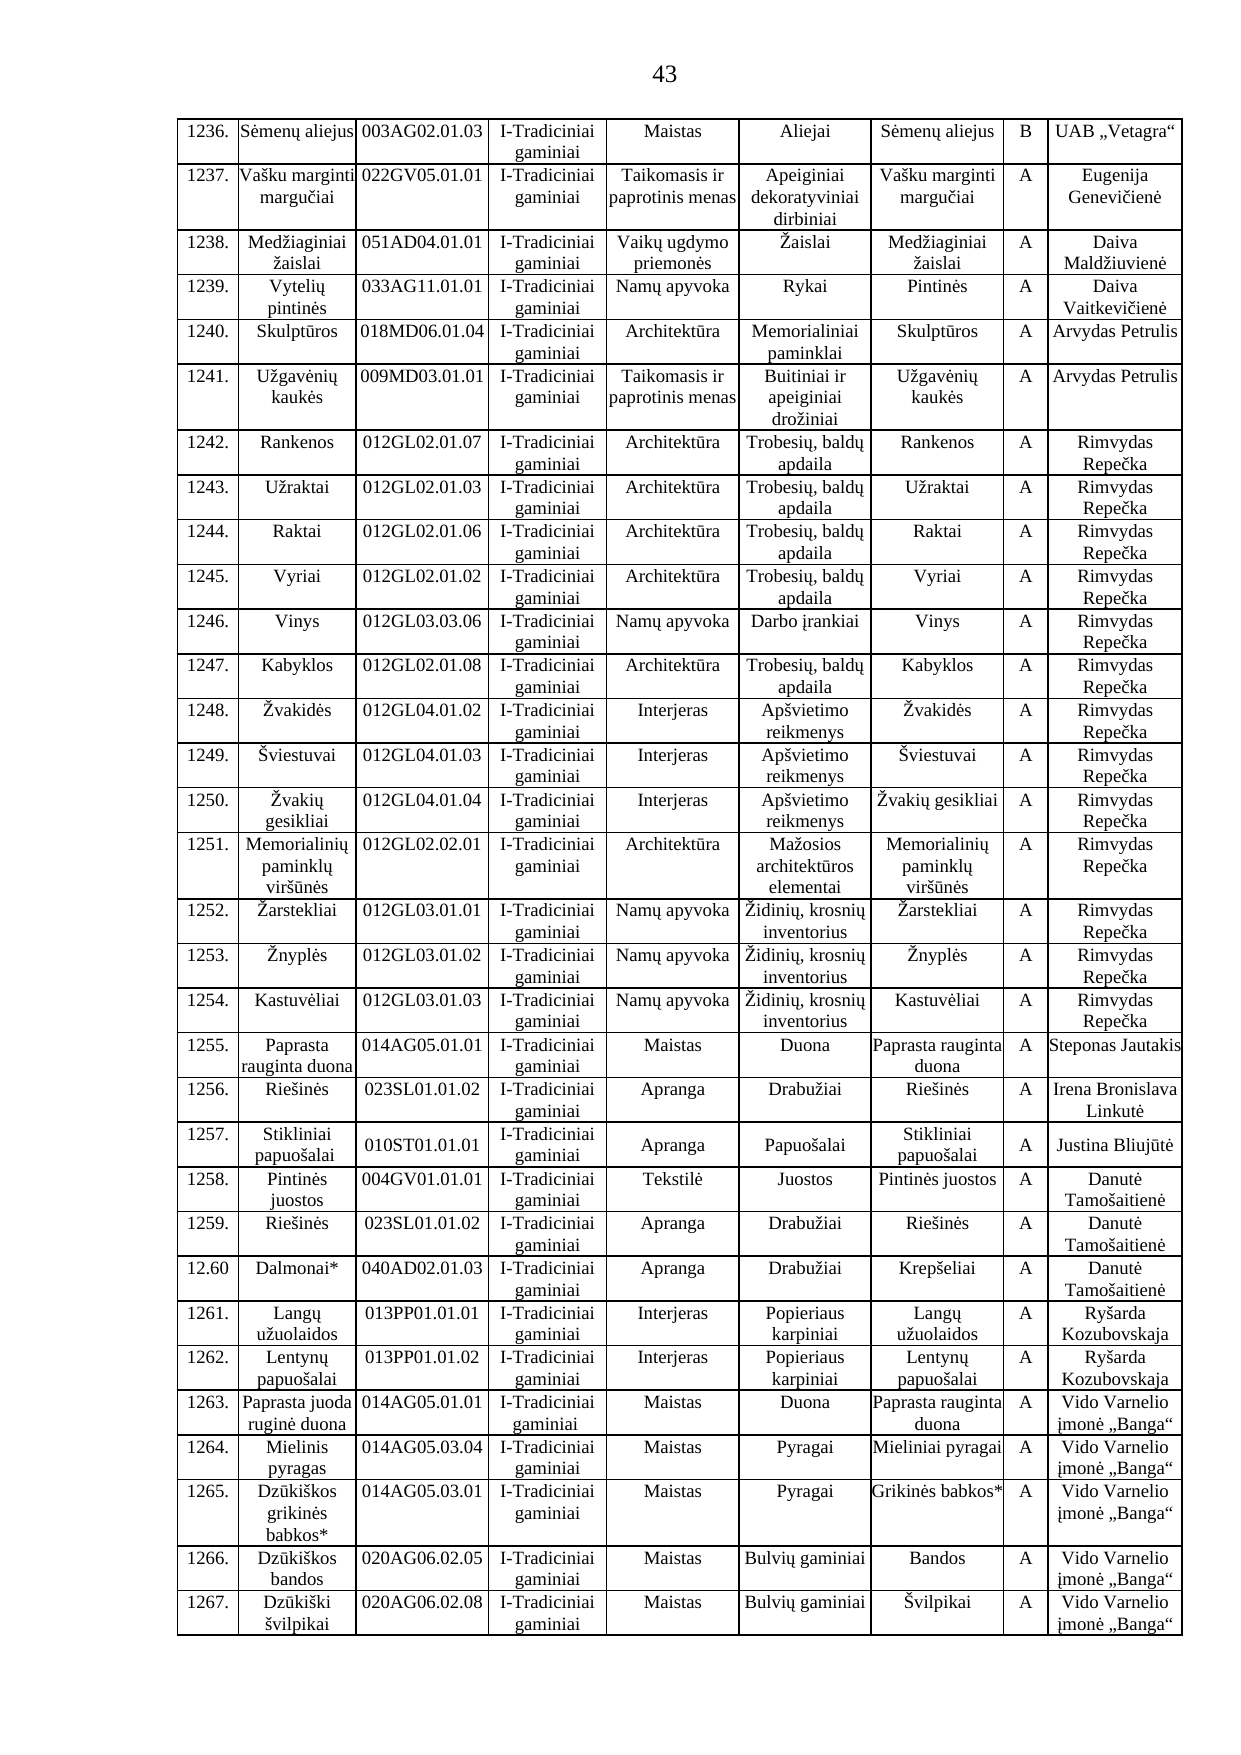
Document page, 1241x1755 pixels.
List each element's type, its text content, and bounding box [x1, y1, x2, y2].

table_cell Vaikų ugdymo priemonės [607, 231, 738, 274]
table_cell I-Tradiciniai gaminiai [489, 699, 606, 742]
table_cell Užgavėnių kaukės [872, 365, 1003, 429]
table_cell Rimvydas Repečka [1049, 476, 1181, 519]
table_cell Arvydas Petrulis [1049, 365, 1181, 429]
table_cell I-Tradiciniai gaminiai [489, 1078, 606, 1121]
table_cell Bulvių gaminiai [740, 1547, 870, 1590]
table_cell A [1004, 565, 1047, 608]
table_cell Paprasta rauginta duona [239, 1033, 355, 1077]
table_cell 1256. [178, 1078, 238, 1121]
table_cell 040AD02.01.03 [357, 1257, 488, 1300]
table_cell Interjeras [607, 788, 738, 832]
table_cell Mielinis pyragas [239, 1436, 355, 1479]
table_cell 012GL02.01.02 [357, 565, 488, 608]
table_cell Taikomasis ir paprotinis menas [607, 365, 738, 429]
table_cell Apeiginiai dekoratyviniai dirbiniai [740, 165, 870, 229]
table_cell I-Tradiciniai gaminiai [489, 365, 606, 429]
table_cell Rimvydas Repečka [1049, 900, 1181, 942]
table_cell Apšvietimo reikmenys [740, 744, 870, 787]
table_cell 023SL01.01.02 [357, 1078, 488, 1121]
table_cell Justina Bliujūtė [1049, 1123, 1181, 1166]
table_cell A [1004, 1436, 1047, 1479]
table_cell Architektūra [607, 520, 738, 563]
table_cell Dalmonai* [239, 1257, 355, 1300]
table_cell Vido Varnelio įmonė „Banga“ [1049, 1480, 1181, 1545]
table_cell Vinys [239, 610, 355, 653]
table_cell A [1004, 320, 1047, 363]
table_cell 1249. [178, 744, 238, 787]
table_cell Vido Varnelio įmonė „Banga“ [1049, 1391, 1181, 1434]
table_cell A [1004, 788, 1047, 832]
table_cell Taikomasis ir paprotinis menas [607, 165, 738, 229]
table_cell 010ST01.01.01 [357, 1123, 488, 1166]
table_cell 1265. [178, 1480, 238, 1545]
table_cell 009MD03.01.01 [357, 365, 488, 429]
table_cell 012GL02.01.06 [357, 520, 488, 563]
table_cell I-Tradiciniai gaminiai [489, 165, 606, 229]
table_cell A [1004, 989, 1047, 1032]
table_cell Namų apyvoka [607, 610, 738, 653]
table_cell A [1004, 1257, 1047, 1300]
table_cell 1242. [178, 431, 238, 474]
table_cell 018MD06.01.04 [357, 320, 488, 363]
table_cell Vido Varnelio įmonė „Banga“ [1049, 1547, 1181, 1590]
table_cell Memorialiniai paminklai [740, 320, 870, 363]
table_cell Apranga [607, 1078, 738, 1121]
table_cell Namų apyvoka [607, 900, 738, 942]
table_cell Rankenos [239, 431, 355, 474]
table_cell I-Tradiciniai gaminiai [489, 231, 606, 274]
table_cell 1262. [178, 1346, 238, 1389]
table_cell I-Tradiciniai gaminiai [489, 655, 606, 697]
table_cell Irena Bronislava Linkutė [1049, 1078, 1181, 1121]
table_cell A [1004, 431, 1047, 474]
table_cell Šviestuvai [872, 744, 1003, 787]
table_cell Trobesių, baldų apdaila [740, 431, 870, 474]
table_cell Vyriai [872, 565, 1003, 608]
table_cell A [1004, 744, 1047, 787]
table_cell Architektūra [607, 476, 738, 519]
table_cell Krepšeliai [872, 1257, 1003, 1300]
table_cell 1247. [178, 655, 238, 697]
table_cell 012GL03.03.06 [357, 610, 488, 653]
table_cell Grikinės babkos* [872, 1480, 1003, 1545]
table_cell Interjeras [607, 1346, 738, 1389]
table_cell 1250. [178, 788, 238, 832]
table_cell Apšvietimo reikmenys [740, 788, 870, 832]
table_cell Paprasta rauginta duona [872, 1391, 1003, 1434]
table_cell 1244. [178, 520, 238, 563]
table_cell Duona [740, 1033, 870, 1077]
table_cell 1267. [178, 1591, 238, 1634]
table_cell Riešinės [872, 1212, 1003, 1255]
table_cell Dzūkiškos grikinės babkos* [239, 1480, 355, 1545]
table_cell 012GL02.01.03 [357, 476, 488, 519]
table_cell Memorialinių paminklų viršūnės [239, 833, 355, 898]
table_cell Pintinės juostos [872, 1168, 1003, 1211]
table_cell Daiva Vaitkevičienė [1049, 275, 1181, 318]
table_cell 1252. [178, 900, 238, 942]
table_cell A [1004, 1391, 1047, 1434]
table_cell 014AG05.01.01 [357, 1391, 488, 1434]
table_cell 012GL02.01.07 [357, 431, 488, 474]
table_cell Darbo įrankiai [740, 610, 870, 653]
table_cell Duona [740, 1391, 870, 1434]
table_cell Raktai [872, 520, 1003, 563]
table_cell I-Tradiciniai gaminiai [489, 1391, 606, 1434]
table_cell Maistas [607, 1591, 738, 1634]
table_cell 013PP01.01.02 [357, 1346, 488, 1389]
table_cell Interjeras [607, 699, 738, 742]
table_cell I-Tradiciniai gaminiai [489, 431, 606, 474]
table_cell 033AG11.01.01 [357, 275, 488, 318]
table_cell 1248. [178, 699, 238, 742]
table_cell I-Tradiciniai gaminiai [489, 1591, 606, 1634]
table_cell I-Tradiciniai gaminiai [489, 320, 606, 363]
table_cell 012GL03.01.01 [357, 900, 488, 942]
table_cell A [1004, 275, 1047, 318]
table_cell 1264. [178, 1436, 238, 1479]
table_cell I-Tradiciniai gaminiai [489, 275, 606, 318]
table_cell Užgavėnių kaukės [239, 365, 355, 429]
table_cell 1239. [178, 275, 238, 318]
table_cell 1253. [178, 944, 238, 987]
table_cell Architektūra [607, 431, 738, 474]
table_cell 1261. [178, 1302, 238, 1345]
table_cell Maistas [607, 1391, 738, 1434]
table_cell Lentynų papuošalai [872, 1346, 1003, 1389]
table_cell Architektūra [607, 655, 738, 697]
table_cell I-Tradiciniai gaminiai [489, 476, 606, 519]
table_cell Skulptūros [872, 320, 1003, 363]
table_cell Riešinės [872, 1078, 1003, 1121]
table_cell Žnyplės [239, 944, 355, 987]
table_cell Užraktai [239, 476, 355, 519]
table_cell 004GV01.01.01 [357, 1168, 488, 1211]
table_cell 012GL03.01.03 [357, 989, 488, 1032]
table_cell 1243. [178, 476, 238, 519]
table_cell I-Tradiciniai gaminiai [489, 610, 606, 653]
table_cell 1259. [178, 1212, 238, 1255]
table_cell 1246. [178, 610, 238, 653]
table_cell Žaislai [740, 231, 870, 274]
table_cell I-Tradiciniai gaminiai [489, 944, 606, 987]
table_cell Ryšarda Kozubovskaja [1049, 1302, 1181, 1345]
table_cell 012GL04.01.03 [357, 744, 488, 787]
table_cell Žvakių gesikliai [239, 788, 355, 832]
table_cell Kabyklos [872, 655, 1003, 697]
table_cell 1257. [178, 1123, 238, 1166]
table_cell I-Tradiciniai gaminiai [489, 1480, 606, 1545]
table_cell Buitiniai ir apeiginiai drožiniai [740, 365, 870, 429]
table_cell Raktai [239, 520, 355, 563]
table_cell A [1004, 231, 1047, 274]
table_cell I-Tradiciniai gaminiai [489, 1346, 606, 1389]
table_cell 012GL02.01.08 [357, 655, 488, 697]
table_cell Langų užuolaidos [872, 1302, 1003, 1345]
table_cell Dzūkiškos bandos [239, 1547, 355, 1590]
table_cell Medžiaginiai žaislai [239, 231, 355, 274]
table_cell A [1004, 520, 1047, 563]
table_cell Užraktai [872, 476, 1003, 519]
table_cell Rimvydas Repečka [1049, 744, 1181, 787]
table_cell 1263. [178, 1391, 238, 1434]
table_cell I-Tradiciniai gaminiai [489, 1547, 606, 1590]
table_cell A [1004, 165, 1047, 229]
table_cell B [1004, 120, 1047, 163]
table_cell Rykai [740, 275, 870, 318]
table_cell Vytelių pintinės [239, 275, 355, 318]
table_cell Žnyplės [872, 944, 1003, 987]
table_cell Maistas [607, 120, 738, 163]
table_cell A [1004, 833, 1047, 898]
table_cell Architektūra [607, 320, 738, 363]
table_cell I-Tradiciniai gaminiai [489, 520, 606, 563]
table_cell Rimvydas Repečka [1049, 788, 1181, 832]
table_cell 012GL04.01.04 [357, 788, 488, 832]
table_cell Vašku marginti margučiai [239, 165, 355, 229]
table_cell 1241. [178, 365, 238, 429]
table_cell Vyriai [239, 565, 355, 608]
table_cell Rankenos [872, 431, 1003, 474]
table_cell 1238. [178, 231, 238, 274]
table_cell Paprasta rauginta duona [872, 1033, 1003, 1077]
table_cell 012GL04.01.02 [357, 699, 488, 742]
table_cell Sėmenų aliejus [872, 120, 1003, 163]
table_cell Drabužiai [740, 1212, 870, 1255]
table_cell Maistas [607, 1436, 738, 1479]
table_cell Skulptūros [239, 320, 355, 363]
table_cell I-Tradiciniai gaminiai [489, 1168, 606, 1211]
table_cell Sėmenų aliejus [239, 120, 355, 163]
table_cell Pintinės [872, 275, 1003, 318]
table_cell Riešinės [239, 1078, 355, 1121]
table_cell I-Tradiciniai gaminiai [489, 1212, 606, 1255]
table_cell Danutė Tamošaitienė [1049, 1168, 1181, 1211]
table_cell A [1004, 610, 1047, 653]
table_cell Mieliniai pyragai [872, 1436, 1003, 1479]
table_cell Rimvydas Repečka [1049, 520, 1181, 563]
table_cell A [1004, 365, 1047, 429]
table_cell Namų apyvoka [607, 989, 738, 1032]
table_cell 003AG02.01.03 [357, 120, 488, 163]
table_cell Rimvydas Repečka [1049, 699, 1181, 742]
table_cell A [1004, 1033, 1047, 1077]
table_cell 1236. [178, 120, 238, 163]
table_cell 1240. [178, 320, 238, 363]
table_cell Apranga [607, 1212, 738, 1255]
table_cell Drabužiai [740, 1257, 870, 1300]
table_cell Namų apyvoka [607, 944, 738, 987]
table_cell Maistas [607, 1547, 738, 1590]
table_cell Mažosios architektūros elementai [740, 833, 870, 898]
table_cell Trobesių, baldų apdaila [740, 565, 870, 608]
table_cell Žvakidės [239, 699, 355, 742]
table_cell A [1004, 476, 1047, 519]
table_cell 12.60 [178, 1257, 238, 1300]
table_cell Trobesių, baldų apdaila [740, 520, 870, 563]
table_cell Vido Varnelio įmonė „Banga“ [1049, 1591, 1181, 1634]
table_cell 1245. [178, 565, 238, 608]
table_cell Interjeras [607, 744, 738, 787]
table_cell Švilpikai [872, 1591, 1003, 1634]
table_cell 014AG05.03.04 [357, 1436, 488, 1479]
table_cell Židinių, krosnių inventorius [740, 900, 870, 942]
table_cell Pyragai [740, 1480, 870, 1545]
table_cell I-Tradiciniai gaminiai [489, 1033, 606, 1077]
table_cell A [1004, 1302, 1047, 1345]
table_cell 051AD04.01.01 [357, 231, 488, 274]
table_cell 020AG06.02.08 [357, 1591, 488, 1634]
table_cell Maistas [607, 1033, 738, 1077]
table_cell Žvakidės [872, 699, 1003, 742]
table_cell 012GL02.02.01 [357, 833, 488, 898]
table_cell A [1004, 1078, 1047, 1121]
table_cell 023SL01.01.02 [357, 1212, 488, 1255]
table_cell Drabužiai [740, 1078, 870, 1121]
table_cell 1258. [178, 1168, 238, 1211]
table_cell Kabyklos [239, 655, 355, 697]
table_cell Apranga [607, 1123, 738, 1166]
table_cell A [1004, 655, 1047, 697]
table_cell Rimvydas Repečka [1049, 565, 1181, 608]
table_cell Stikliniai papuošalai [872, 1123, 1003, 1166]
table_cell 014AG05.01.01 [357, 1033, 488, 1077]
table_cell Vido Varnelio įmonė „Banga“ [1049, 1436, 1181, 1479]
table_cell I-Tradiciniai gaminiai [489, 1123, 606, 1166]
table_cell 020AG06.02.05 [357, 1547, 488, 1590]
table_cell Pintinės juostos [239, 1168, 355, 1211]
table_cell Medžiaginiai žaislai [872, 231, 1003, 274]
table_cell 1237. [178, 165, 238, 229]
table_cell Interjeras [607, 1302, 738, 1345]
table_cell Eugenija Genevičienė [1049, 165, 1181, 229]
table_cell Bandos [872, 1547, 1003, 1590]
table_cell I-Tradiciniai gaminiai [489, 900, 606, 942]
table_cell 014AG05.03.01 [357, 1480, 488, 1545]
table_cell Lentynų papuošalai [239, 1346, 355, 1389]
table_cell Bulvių gaminiai [740, 1591, 870, 1634]
table_cell Vašku marginti margučiai [872, 165, 1003, 229]
table_cell Tekstilė [607, 1168, 738, 1211]
table_cell Apšvietimo reikmenys [740, 699, 870, 742]
table_cell Rimvydas Repečka [1049, 655, 1181, 697]
table_cell I-Tradiciniai gaminiai [489, 1257, 606, 1300]
table_cell Šviestuvai [239, 744, 355, 787]
table_cell Stikliniai papuošalai [239, 1123, 355, 1166]
table_cell A [1004, 1346, 1047, 1389]
table_cell A [1004, 1591, 1047, 1634]
table_cell I-Tradiciniai gaminiai [489, 833, 606, 898]
table_cell Pyragai [740, 1436, 870, 1479]
table_cell I-Tradiciniai gaminiai [489, 120, 606, 163]
table_cell I-Tradiciniai gaminiai [489, 1302, 606, 1345]
table_cell Židinių, krosnių inventorius [740, 989, 870, 1032]
table_cell Steponas Jautakis [1049, 1033, 1181, 1077]
table_cell Paprasta juoda ruginė duona [239, 1391, 355, 1434]
table_cell Juostos [740, 1168, 870, 1211]
table_cell Memorialinių paminklų viršūnės [872, 833, 1003, 898]
table_cell Popieriaus karpiniai [740, 1302, 870, 1345]
table_cell Rimvydas Repečka [1049, 610, 1181, 653]
table_cell 1255. [178, 1033, 238, 1077]
table_cell I-Tradiciniai gaminiai [489, 989, 606, 1032]
table_cell Kastuvėliai [239, 989, 355, 1032]
table_cell I-Tradiciniai gaminiai [489, 1436, 606, 1479]
table_cell A [1004, 1123, 1047, 1166]
table_cell Žarstekliai [239, 900, 355, 942]
table_cell Arvydas Petrulis [1049, 320, 1181, 363]
table_cell I-Tradiciniai gaminiai [489, 744, 606, 787]
table_cell I-Tradiciniai gaminiai [489, 565, 606, 608]
table_cell Ryšarda Kozubovskaja [1049, 1346, 1181, 1389]
table_cell Žarstekliai [872, 900, 1003, 942]
table_cell 013PP01.01.01 [357, 1302, 488, 1345]
table_cell 022GV05.01.01 [357, 165, 488, 229]
table_cell Dzūkiški švilpikai [239, 1591, 355, 1634]
table_cell Trobesių, baldų apdaila [740, 655, 870, 697]
table_cell Vinys [872, 610, 1003, 653]
table_cell A [1004, 699, 1047, 742]
table_cell A [1004, 1212, 1047, 1255]
table_cell Rimvydas Repečka [1049, 944, 1181, 987]
table_cell A [1004, 944, 1047, 987]
table_cell Kastuvėliai [872, 989, 1003, 1032]
table_cell Daiva Maldžiuvienė [1049, 231, 1181, 274]
table_cell 1251. [178, 833, 238, 898]
table_cell I-Tradiciniai gaminiai [489, 788, 606, 832]
table_cell Danutė Tamošaitienė [1049, 1212, 1181, 1255]
table_cell Aliejai [740, 120, 870, 163]
table_cell Architektūra [607, 833, 738, 898]
table_cell Žvakių gesikliai [872, 788, 1003, 832]
table_cell Papuošalai [740, 1123, 870, 1166]
table_cell A [1004, 900, 1047, 942]
table_cell 012GL03.01.02 [357, 944, 488, 987]
table_cell A [1004, 1547, 1047, 1590]
table_cell Namų apyvoka [607, 275, 738, 318]
table_cell A [1004, 1480, 1047, 1545]
table_cell Apranga [607, 1257, 738, 1300]
table_cell Rimvydas Repečka [1049, 431, 1181, 474]
table_cell Rimvydas Repečka [1049, 989, 1181, 1032]
table_cell Rimvydas Repečka [1049, 833, 1181, 898]
table_cell 1254. [178, 989, 238, 1032]
table_cell 1266. [178, 1547, 238, 1590]
table_cell Židinių, krosnių inventorius [740, 944, 870, 987]
table_cell Riešinės [239, 1212, 355, 1255]
table_cell A [1004, 1168, 1047, 1211]
table_cell Trobesių, baldų apdaila [740, 476, 870, 519]
table_cell UAB „Vetagra“ [1049, 120, 1181, 163]
table_cell Maistas [607, 1480, 738, 1545]
table_cell Popieriaus karpiniai [740, 1346, 870, 1389]
table_cell Langų užuolaidos [239, 1302, 355, 1345]
table_cell Danutė Tamošaitienė [1049, 1257, 1181, 1300]
table_cell Architektūra [607, 565, 738, 608]
